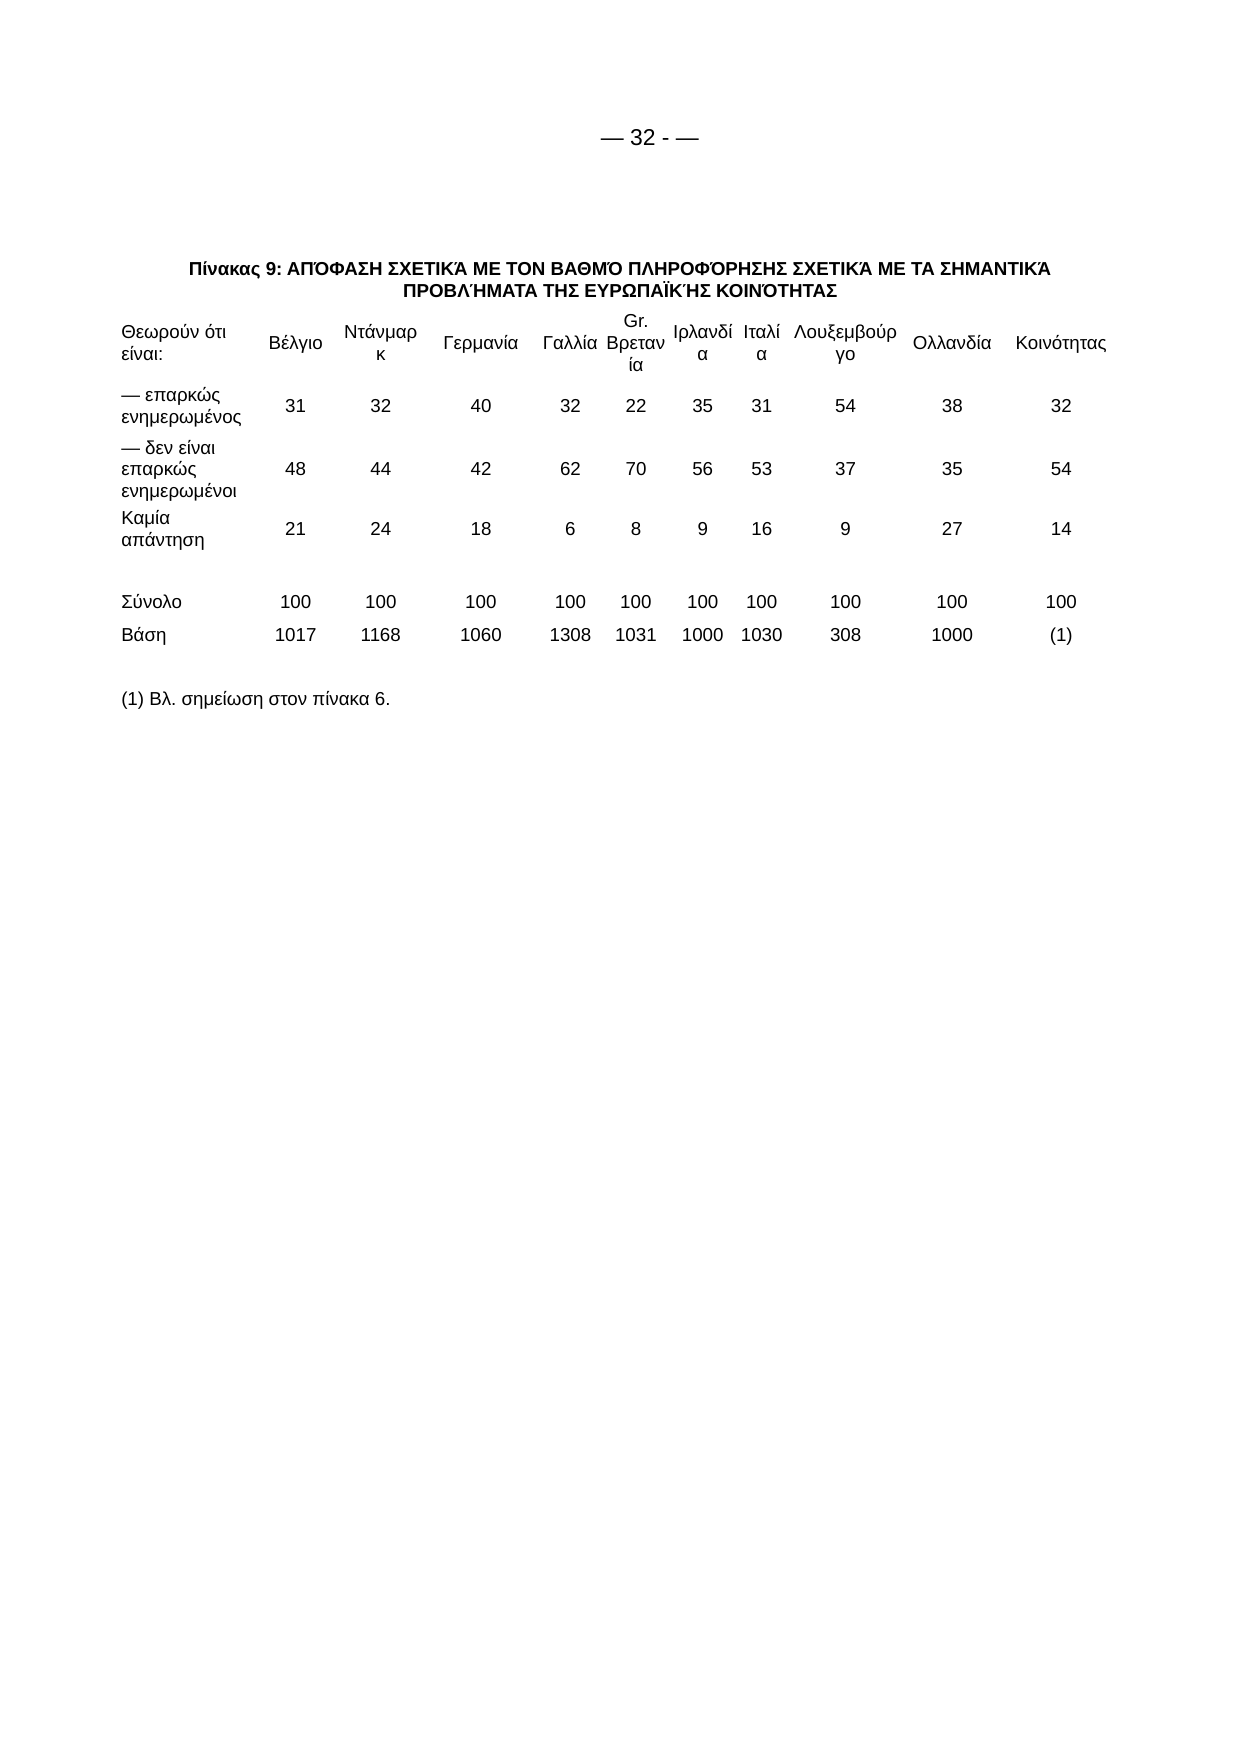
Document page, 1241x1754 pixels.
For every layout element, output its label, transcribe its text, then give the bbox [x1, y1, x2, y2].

table_cell Θεωρούν ότι είναι: [118, 308, 253, 378]
table_cell 9 [669, 504, 736, 553]
table_cell 32 [337, 378, 424, 434]
table_cell [424, 553, 538, 586]
table_cell 100 [736, 586, 787, 618]
table_cell 18 [424, 504, 538, 553]
table_cell Ιρλανδία [669, 308, 736, 378]
table_cell Γερμανία [424, 308, 538, 378]
table_cell 37 [787, 434, 904, 504]
table_cell 100 [787, 586, 904, 618]
table_cell [787, 553, 904, 586]
table_cell [424, 650, 538, 683]
table_cell [603, 553, 669, 586]
table_cell 21 [253, 504, 337, 553]
table_cell [904, 553, 1000, 586]
table_cell 22 [603, 378, 669, 434]
table_cell — δεν είναι επαρκώς ενημερωμένοι [118, 434, 253, 504]
table_cell 100 [424, 586, 538, 618]
table_cell 1030 [736, 618, 787, 650]
table_cell 54 [787, 378, 904, 434]
table_cell Gr. Βρετανία [603, 308, 669, 378]
table_cell Ιταλία [736, 308, 787, 378]
table_cell Κοινότητας [1000, 308, 1122, 378]
table_cell 100 [538, 586, 603, 618]
table_cell Καμία απάντηση [118, 504, 253, 553]
table_cell 8 [603, 504, 669, 553]
table_cell 100 [904, 586, 1000, 618]
table_cell 24 [337, 504, 424, 553]
table_cell Ολλανδία [904, 308, 1000, 378]
table_cell [118, 553, 253, 586]
table_cell 1060 [424, 618, 538, 650]
table_cell [253, 650, 337, 683]
table_cell [736, 553, 787, 586]
table_cell 31 [736, 378, 787, 434]
table_cell [603, 650, 669, 683]
table_cell 16 [736, 504, 787, 553]
table_cell 62 [538, 434, 603, 504]
table_header Πίνακας 9: ΑΠΌΦΑΣΗ ΣΧΕΤΙΚΆ ΜΕ ΤΟΝ ΒΑΘΜΌ ΠΛΗΡΟΦΌΡΗΣΗΣ ΣΧΕΤΙΚΆ ΜΕ ΤΑ ΣΗΜΑΝΤΙΚΆ ΠΡΟΒΛΉΜΑΤΑ ΤΗΣ ΕΥΡΩΠΑΪΚΉΣ ΚΟΙΝΌΤΗΤΑΣ [118, 252, 1122, 307]
table_cell 31 [253, 378, 337, 434]
table_cell (1) Βλ. σημείωση στον πίνακα 6. [118, 683, 1122, 715]
table_cell 70 [603, 434, 669, 504]
table_cell 42 [424, 434, 538, 504]
table_cell — επαρκώς ενημερωμένος [118, 378, 253, 434]
table_cell [904, 650, 1000, 683]
table_cell [538, 650, 603, 683]
table_cell [1000, 553, 1122, 586]
table_cell 35 [669, 378, 736, 434]
table_cell 100 [337, 586, 424, 618]
table_cell 32 [1000, 378, 1122, 434]
table_cell 56 [669, 434, 736, 504]
table_cell [669, 650, 736, 683]
table_cell 53 [736, 434, 787, 504]
table_cell 6 [538, 504, 603, 553]
table_cell 308 [787, 618, 904, 650]
table_cell 27 [904, 504, 1000, 553]
table_cell 54 [1000, 434, 1122, 504]
table_cell [118, 650, 253, 683]
table_cell [538, 553, 603, 586]
table_cell 9 [787, 504, 904, 553]
table_cell Λουξεμβούργο [787, 308, 904, 378]
table_cell 1168 [337, 618, 424, 650]
table_cell 35 [904, 434, 1000, 504]
table_cell 100 [669, 586, 736, 618]
table_cell [337, 650, 424, 683]
table_cell Σύνολο [118, 586, 253, 618]
table_cell [787, 650, 904, 683]
table_cell 1308 [538, 618, 603, 650]
table_cell 40 [424, 378, 538, 434]
table_cell [337, 553, 424, 586]
table_cell 48 [253, 434, 337, 504]
table_cell Βέλγιο [253, 308, 337, 378]
table_cell Γαλλία [538, 308, 603, 378]
table_cell [736, 650, 787, 683]
table_cell 1017 [253, 618, 337, 650]
table_cell [253, 553, 337, 586]
table_cell 100 [1000, 586, 1122, 618]
table_cell 1031 [603, 618, 669, 650]
table_cell 32 [538, 378, 603, 434]
table_cell 100 [253, 586, 337, 618]
table_cell 100 [603, 586, 669, 618]
table_cell 38 [904, 378, 1000, 434]
table_cell 1000 [669, 618, 736, 650]
table_cell 44 [337, 434, 424, 504]
table_cell 1000 [904, 618, 1000, 650]
table_cell Ντάνμαρκ [337, 308, 424, 378]
table_cell (1) [1000, 618, 1122, 650]
table_cell 14 [1000, 504, 1122, 553]
table_cell [669, 553, 736, 586]
table_cell Βάση [118, 618, 253, 650]
table_cell [1000, 650, 1122, 683]
